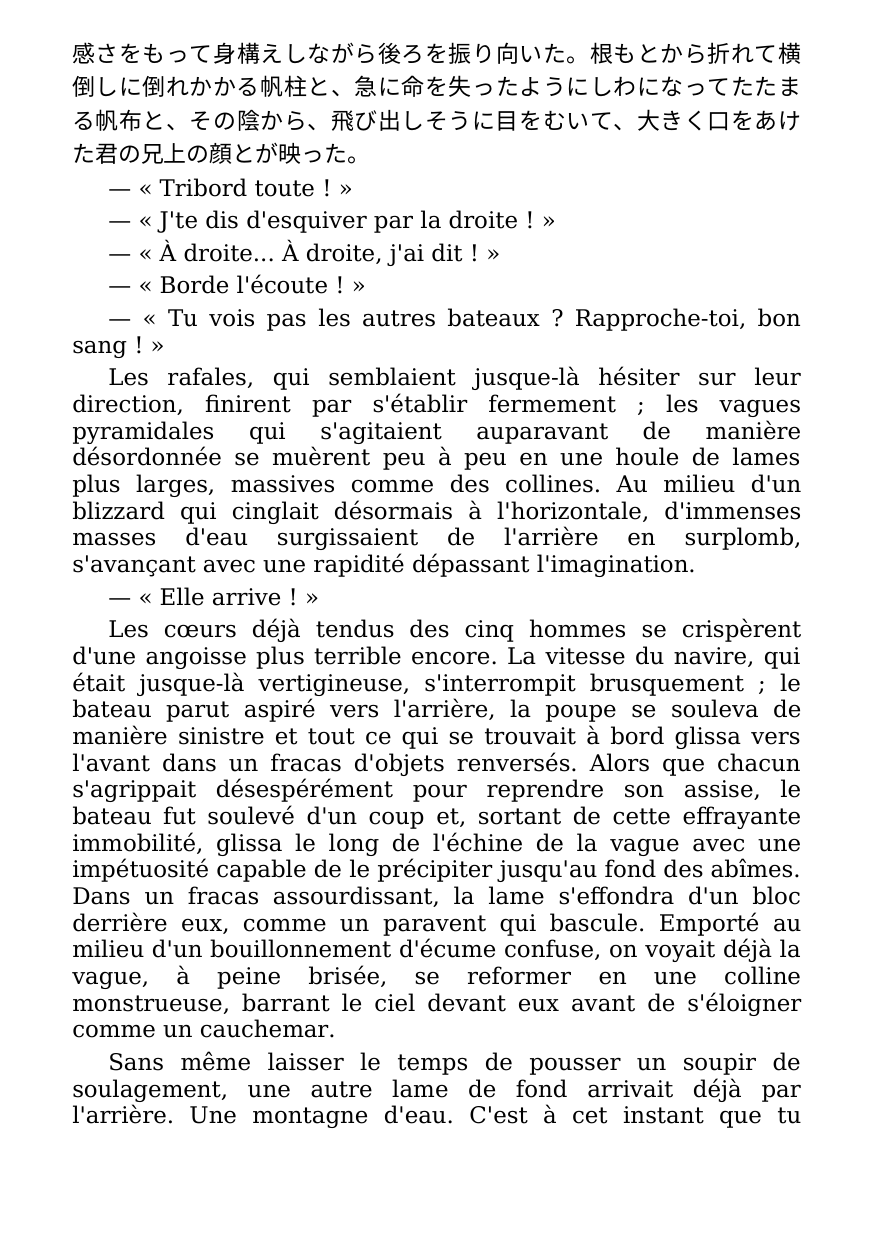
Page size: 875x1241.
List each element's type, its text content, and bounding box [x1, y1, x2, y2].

text — « Elle arrive ! » [72, 584, 802, 611]
text Sans même laisser le temps de pousser un soupir de soulagement, une autre lame de fond arrivait déjà par l'arrière. Une montagne d'eau. C'est à cet instant que tu [72, 1049, 802, 1129]
text — « À droite... À droite, j'ai dit ! » [72, 240, 802, 267]
text — « Tribord toute ! » [72, 175, 802, 202]
text Les cœurs déjà tendus des cinq hommes se crispèrent d'une angoisse plus terrible encore. La vitesse du navire, qui était jusque-là vertigineuse, s'interrompit brusquement ; le bateau parut aspiré vers l'arrière, la poupe se souleva de manière sinistre et tout ce qui se trouvait à bord glissa vers l'avant dans un fracas d'objets renversés. Alors que chacun s'agrippait désespérément pour reprendre son assise, le bateau fut soulevé d'un coup et, sortant de cette effrayante immobilité, glissa le long de l'échine de la vague avec une impétuosité capable de le précipiter jusqu'au fond des abîmes. Dans un fracas assourdissant, la lame s'effondra d'un bloc derrière eux, comme un paravent qui bascule. Emporté au milieu d'un bouillonnement d'écume confuse, on voyait déjà la vague, à peine brisée, se reformer en une colline monstrueuse, barrant le ciel devant eux avant de s'éloigner comme un cauchemar. [72, 616, 802, 1043]
text — « Borde l'écoute ! » [72, 273, 802, 299]
text — « Tu vois pas les autres bateaux ? Rapproche-toi, bon sang ! » [72, 305, 802, 359]
text 感さをもって身構えしながら後ろを振り向いた。根もとから折れて横倒しに倒れかかる帆柱と、急に命を失ったようにしわになってたたまる帆布と、その陰から、飛び出しそうに目をむいて、大きく口をあけた君の兄上の顔とが映った。 [72, 36, 802, 169]
text Les rafales, qui semblaient jusque-là hésiter sur leur direction, finirent par s'établir fermement ; les vagues pyramidales qui s'agitaient auparavant de manière désordonnée se muèrent peu à peu en une houle de lames plus larges, massives comme des collines. Au milieu d'un blizzard qui cinglait désormais à l'horizontale, d'immenses masses d'eau surgissaient de l'arrière en surplomb, s'avançant avec une rapidité dépassant l'imagination. [72, 364, 802, 578]
text — « J'te dis d'esquiver par la droite ! » [72, 207, 802, 234]
